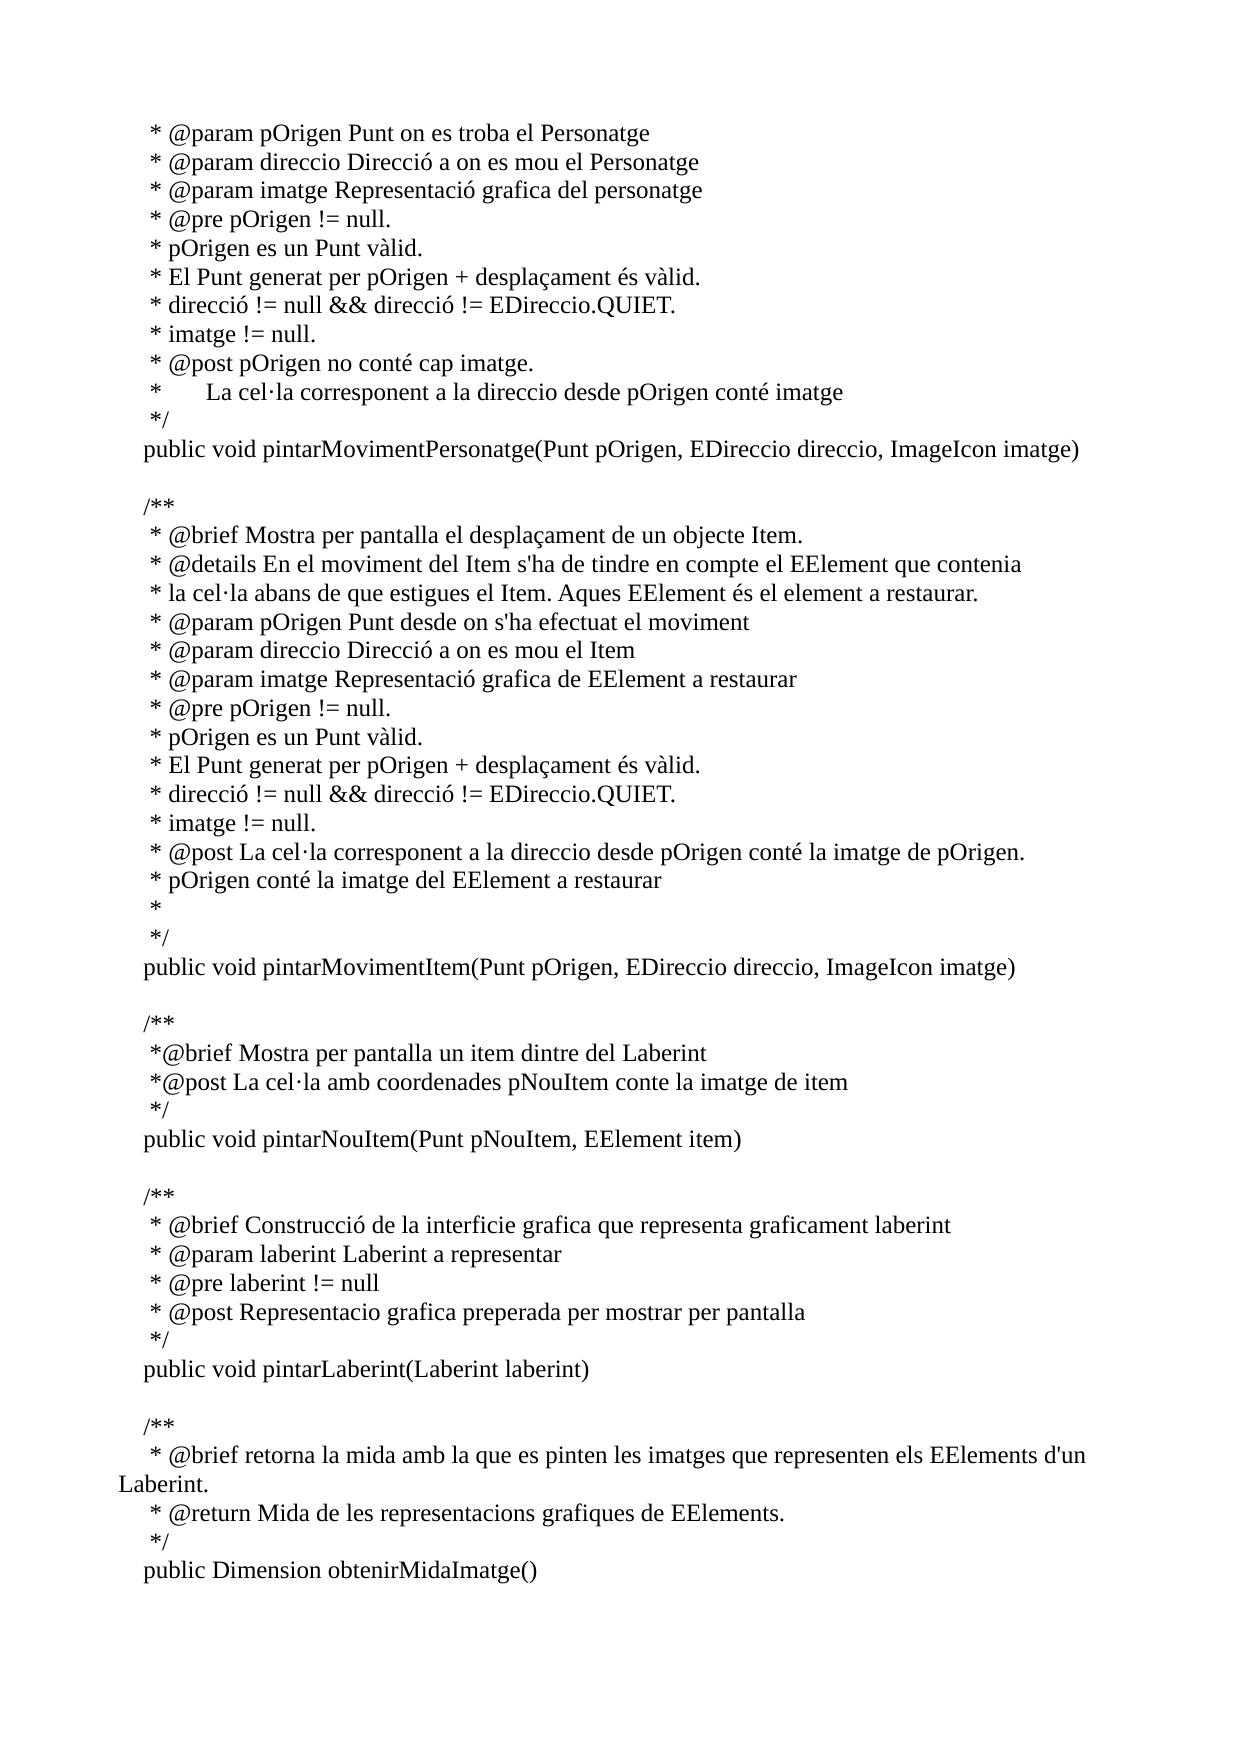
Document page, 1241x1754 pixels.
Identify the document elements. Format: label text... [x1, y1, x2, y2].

text /** [118, 1009, 1122, 1038]
text */ [118, 1326, 1122, 1354]
text * pOrigen conté la imatge del EElement a restaurar [118, 866, 1122, 894]
text * @param direccio Direcció a on es mou el Personatge [118, 147, 1122, 176]
text * @param imatge Representació grafica del personatge [118, 176, 1122, 204]
text * la cel·la abans de que estigues el Item. Aques EElement és el element a restaurar. [118, 578, 1122, 607]
text * [118, 894, 1122, 923]
text * @brief Mostra per pantalla el desplaçament de un objecte Item. [118, 521, 1122, 549]
text * @brief Construcció de la interficie grafica que representa graficament laberint [118, 1211, 1122, 1239]
text * @pre pOrigen != null. [118, 204, 1122, 233]
text public void pintarNouItem(Punt pNouItem, EElement item) [118, 1124, 1122, 1153]
text */ [118, 406, 1122, 434]
text * imatge != null. [118, 808, 1122, 837]
text * @pre laberint != null [118, 1268, 1122, 1297]
text *@brief Mostra per pantalla un item dintre del Laberint [118, 1038, 1122, 1067]
text * @pre pOrigen != null. [118, 693, 1122, 722]
text * @param imatge Representació grafica de EElement a restaurar [118, 664, 1122, 693]
text public Dimension obtenirMidaImatge() [118, 1556, 1122, 1584]
text * La cel·la corresponent a la direccio desde pOrigen conté imatge [118, 377, 1122, 406]
text public void pintarMovimentPersonatge(Punt pOrigen, EDireccio direccio, ImageIcon imatge) [118, 434, 1122, 463]
text * pOrigen es un Punt vàlid. [118, 233, 1122, 262]
text * @post pOrigen no conté cap imatge. [118, 348, 1122, 377]
text * pOrigen es un Punt vàlid. [118, 722, 1122, 751]
text /** [118, 1412, 1122, 1441]
text * El Punt generat per pOrigen + desplaçament és vàlid. [118, 751, 1122, 779]
text */ [118, 1096, 1122, 1124]
text * @post La cel·la corresponent a la direccio desde pOrigen conté la imatge de pOrigen. [118, 837, 1122, 866]
text * imatge != null. [118, 319, 1122, 348]
text * @param pOrigen Punt desde on s'ha efectuat el moviment [118, 607, 1122, 636]
text public void pintarMovimentItem(Punt pOrigen, EDireccio direccio, ImageIcon imatge) [118, 952, 1122, 981]
text * direcció != null && direcció != EDireccio.QUIET. [118, 779, 1122, 808]
text */ [118, 1527, 1122, 1556]
text * @param pOrigen Punt on es troba el Personatge [118, 118, 1122, 147]
text * @details En el moviment del Item s'ha de tindre en compte el EElement que contenia [118, 549, 1122, 578]
text * @brief retorna la mida amb la que es pinten les imatges que representen els EElements d'un Laberint. [118, 1441, 1122, 1498]
text * direcció != null && direcció != EDireccio.QUIET. [118, 291, 1122, 319]
text */ [118, 923, 1122, 952]
text * @param direccio Direcció a on es mou el Item [118, 636, 1122, 664]
text /** [118, 492, 1122, 521]
text * @param laberint Laberint a representar [118, 1239, 1122, 1268]
text * El Punt generat per pOrigen + desplaçament és vàlid. [118, 262, 1122, 291]
text *@post La cel·la amb coordenades pNouItem conte la imatge de item [118, 1067, 1122, 1096]
text * @return Mida de les representacions grafiques de EElements. [118, 1498, 1122, 1527]
text public void pintarLaberint(Laberint laberint) [118, 1354, 1122, 1383]
text /** [118, 1182, 1122, 1211]
text * @post Representacio grafica preperada per mostrar per pantalla [118, 1297, 1122, 1326]
